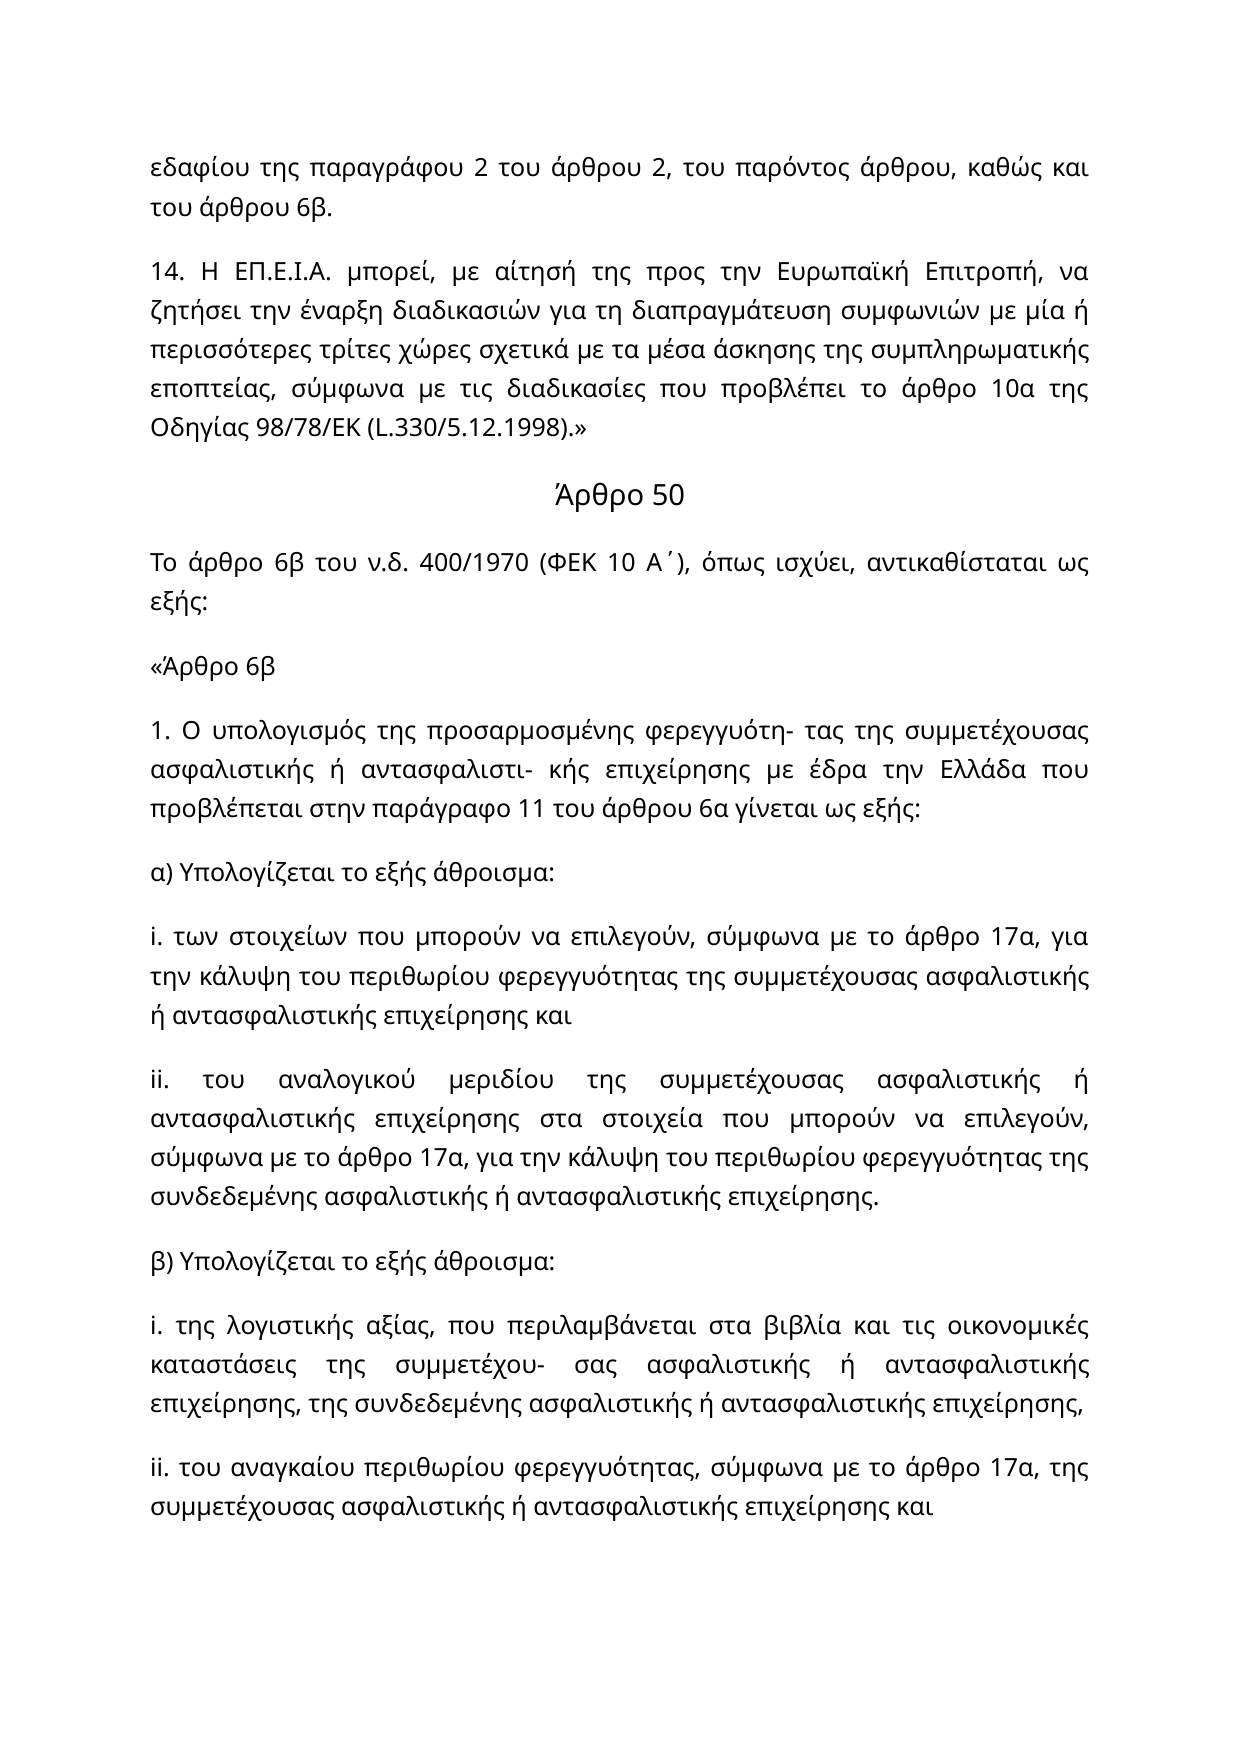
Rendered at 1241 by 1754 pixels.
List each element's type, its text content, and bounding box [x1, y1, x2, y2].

text β) Υπολογίζεται το εξής άθροισμα: [150, 1243, 1090, 1277]
text 14. Η ΕΠ.Ε.Ι.Α. μπορεί, με αίτησή της προς την Ευρωπαϊκή Επιτροπή, να ζητήσει την έναρξη διαδικασιών για τη διαπραγμάτευση συμφωνιών με μία ή περισσότερες τρίτες χώρες σχετικά με τα μέσα άσκησης της συμπληρωματικής εποπτείας, σύμφωνα με τις διαδικασίες που προβλέπει το άρθρο 10α της Οδηγίας 98/78/ΕΚ (L.330/5.12.1998).» [150, 253, 1090, 444]
text εδαφίου της παραγράφου 2 του άρθρου 2, του παρόντος άρθρου, καθώς και του άρθρου 6β. [150, 150, 1090, 223]
text i. των στοιχείων που μπορούν να επιλεγούν, σύμφωνα με το άρθρο 17α, για την κάλυψη του περιθωρίου φερεγγυότητας της συμμετέχουσας ασφαλιστικής ή αντασφαλιστικής επιχείρησης και [150, 919, 1090, 1031]
text ii. του αναλογικού μεριδίου της συμμετέχουσας ασφαλιστικής ή αντασφαλιστικής επιχείρησης στα στοιχεία που μπορούν να επιλεγούν, σύμφωνα με το άρθρο 17α, για την κάλυψη του περιθωρίου φερεγγυότητας της συνδεδεμένης ασφαλιστικής ή αντασφαλιστικής επιχείρησης. [150, 1061, 1090, 1213]
text α) Υπολογίζεται το εξής άθροισμα: [150, 855, 1090, 889]
text Το άρθρο 6β του ν.δ. 400/1970 (ΦΕΚ 10 Α΄), όπως ισχύει, αντικαθίσταται ως εξής: [150, 545, 1090, 618]
text «Άρθρο 6β [150, 648, 1090, 682]
text i. της λογιστικής αξίας, που περιλαμβάνεται στα βιβλία και τις οικονομικές καταστάσεις της συμμετέχου- σας ασφαλιστικής ή αντασφαλιστικής επιχείρησης, της συνδεδεμένης ασφαλιστικής ή αντασφαλιστικής επιχείρησης, [150, 1307, 1090, 1420]
subtitle Άρθρο 50 [150, 474, 1090, 514]
text ii. του αναγκαίου περιθωρίου φερεγγυότητας, σύμφωνα με το άρθρο 17α, της συμμετέχουσας ασφαλιστικής ή αντασφαλιστικής επιχείρησης και [150, 1450, 1090, 1523]
text 1. Ο υπολογισμός της προσαρμοσμένης φερεγγυότη- τας της συμμετέχουσας ασφαλιστικής ή αντασφαλιστι- κής επιχείρησης με έδρα την Ελλάδα που προβλέπεται στην παράγραφο 11 του άρθρου 6α γίνεται ως εξής: [150, 712, 1090, 825]
